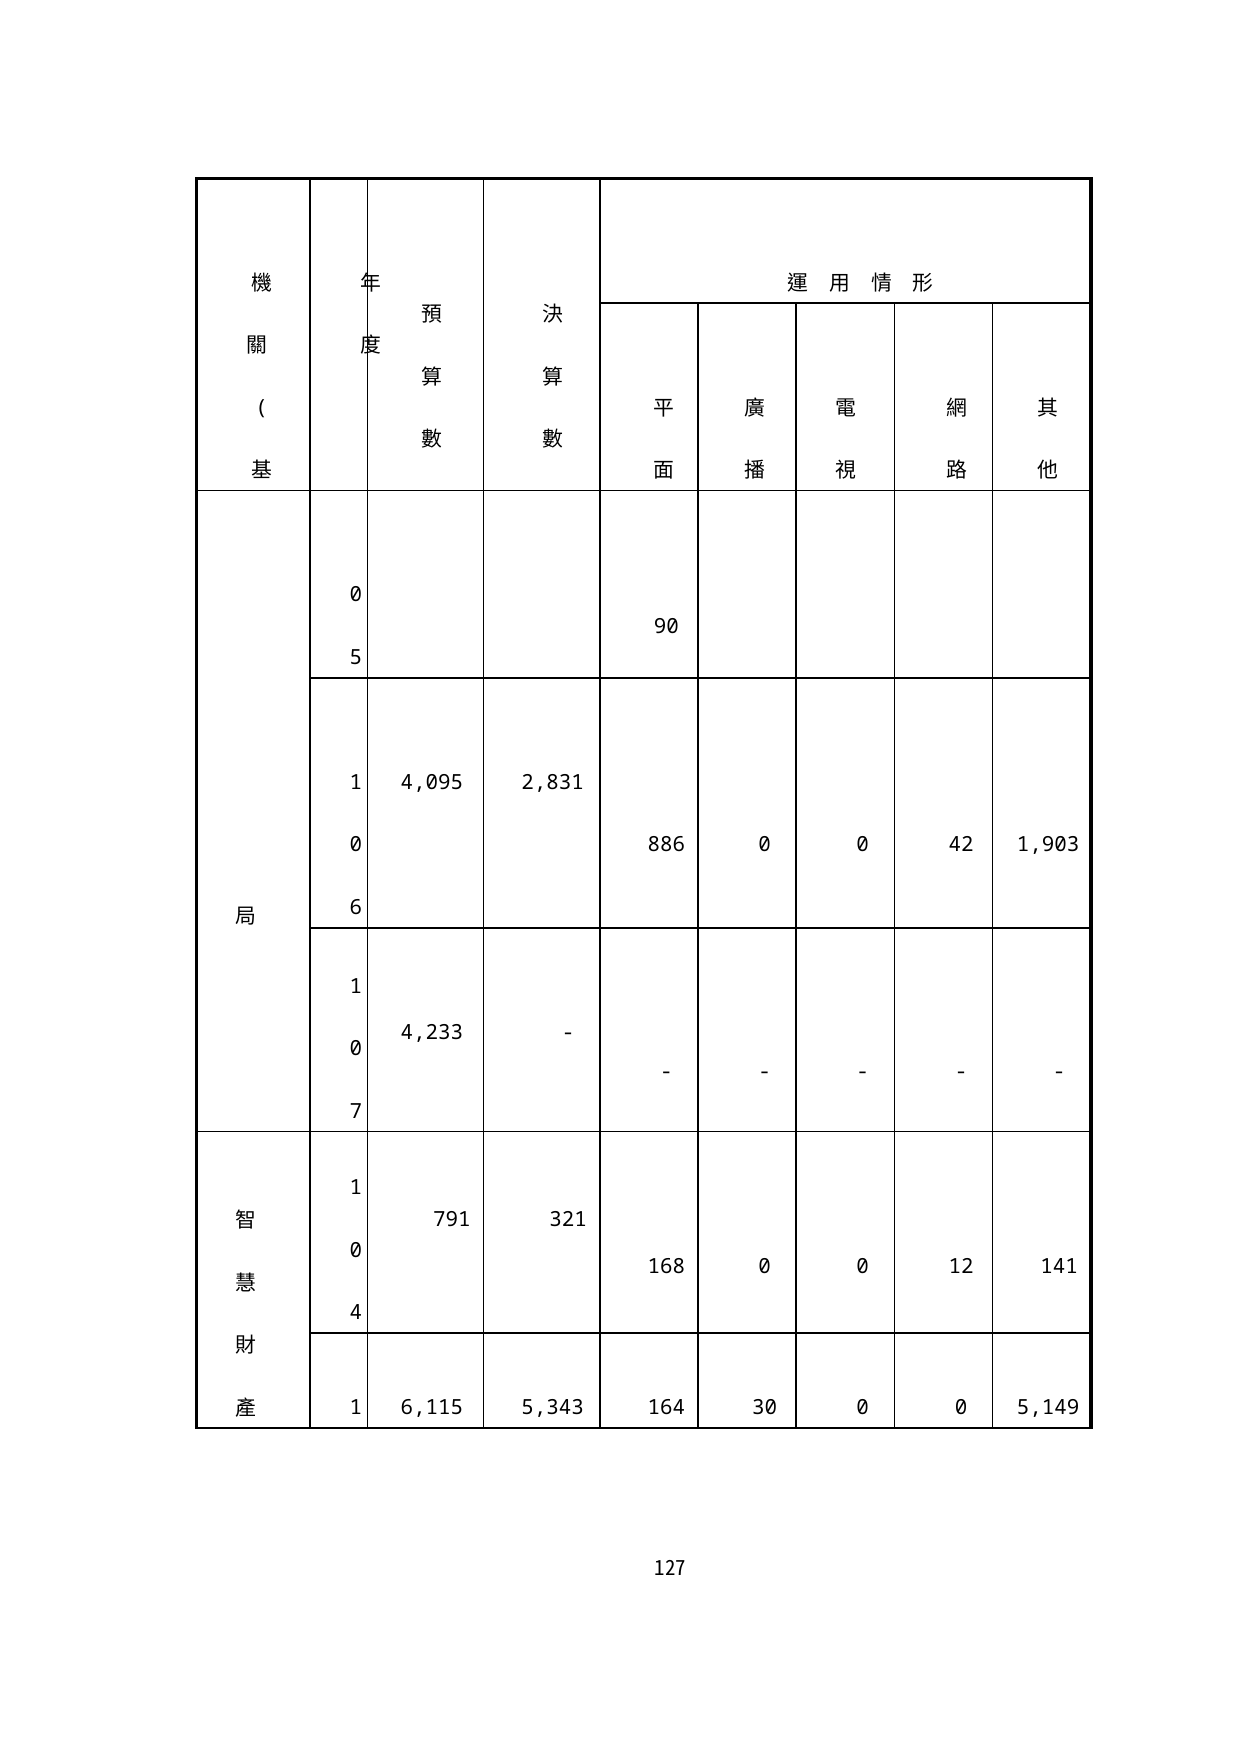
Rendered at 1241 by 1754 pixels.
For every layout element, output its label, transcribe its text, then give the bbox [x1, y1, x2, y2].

table_cell 30 [699, 1334, 795, 1427]
table_header 預算數 [368, 180, 483, 490]
table_cell 886 [601, 679, 697, 927]
table_header 運用情形 [601, 180, 1089, 302]
table_cell [993, 491, 1089, 677]
table_cell 4,095 [368, 679, 483, 927]
table_cell 05 [311, 491, 367, 677]
table_header 決算數 [484, 180, 599, 490]
table_cell 電視 [797, 304, 894, 490]
table_cell - [699, 929, 795, 1131]
table_cell 107 [311, 929, 367, 1131]
table_cell 網路 [895, 304, 992, 490]
table_cell 141 [993, 1132, 1089, 1332]
table_cell - [895, 929, 992, 1131]
table_cell [368, 491, 483, 677]
table_cell 90 [601, 491, 697, 677]
table_cell 廣播 [699, 304, 795, 490]
table_cell - [797, 929, 894, 1131]
table_cell 791 [368, 1132, 483, 1332]
table_cell - [601, 929, 697, 1131]
table_cell [484, 491, 599, 677]
table_cell 1 [311, 1334, 367, 1427]
table_cell 106 [311, 679, 367, 927]
table_cell 5,343 [484, 1334, 599, 1427]
table_cell 0 [797, 1132, 894, 1332]
table_cell 0 [699, 679, 795, 927]
table_cell - [484, 929, 599, 1131]
table_cell 0 [699, 1132, 795, 1332]
table_cell 42 [895, 679, 992, 927]
table_cell 0 [797, 679, 894, 927]
table_cell 智慧財產 [198, 1132, 309, 1427]
table_header 年度 [311, 180, 367, 490]
table_cell 0 [895, 1334, 992, 1427]
table_cell 5,149 [993, 1334, 1089, 1427]
table_cell [699, 491, 795, 677]
table_cell 6,115 [368, 1334, 483, 1427]
table_cell 164 [601, 1334, 697, 1427]
table_cell [895, 491, 992, 677]
table_cell 標準檢驗局 [198, 491, 309, 1131]
table_header 機關(基金)名稱 [198, 180, 309, 490]
table_cell 321 [484, 1132, 599, 1332]
table_cell 12 [895, 1132, 992, 1332]
table_cell - [993, 929, 1089, 1131]
table_cell 4,233 [368, 929, 483, 1131]
table_cell 平面 [601, 304, 697, 490]
table_cell [797, 491, 894, 677]
table_cell 168 [601, 1132, 697, 1332]
table_cell 其他 [993, 304, 1089, 490]
table_cell 104 [311, 1132, 367, 1332]
table_cell 1,903 [993, 679, 1089, 927]
table_cell 0 [797, 1334, 894, 1427]
table_cell 2,831 [484, 679, 599, 927]
